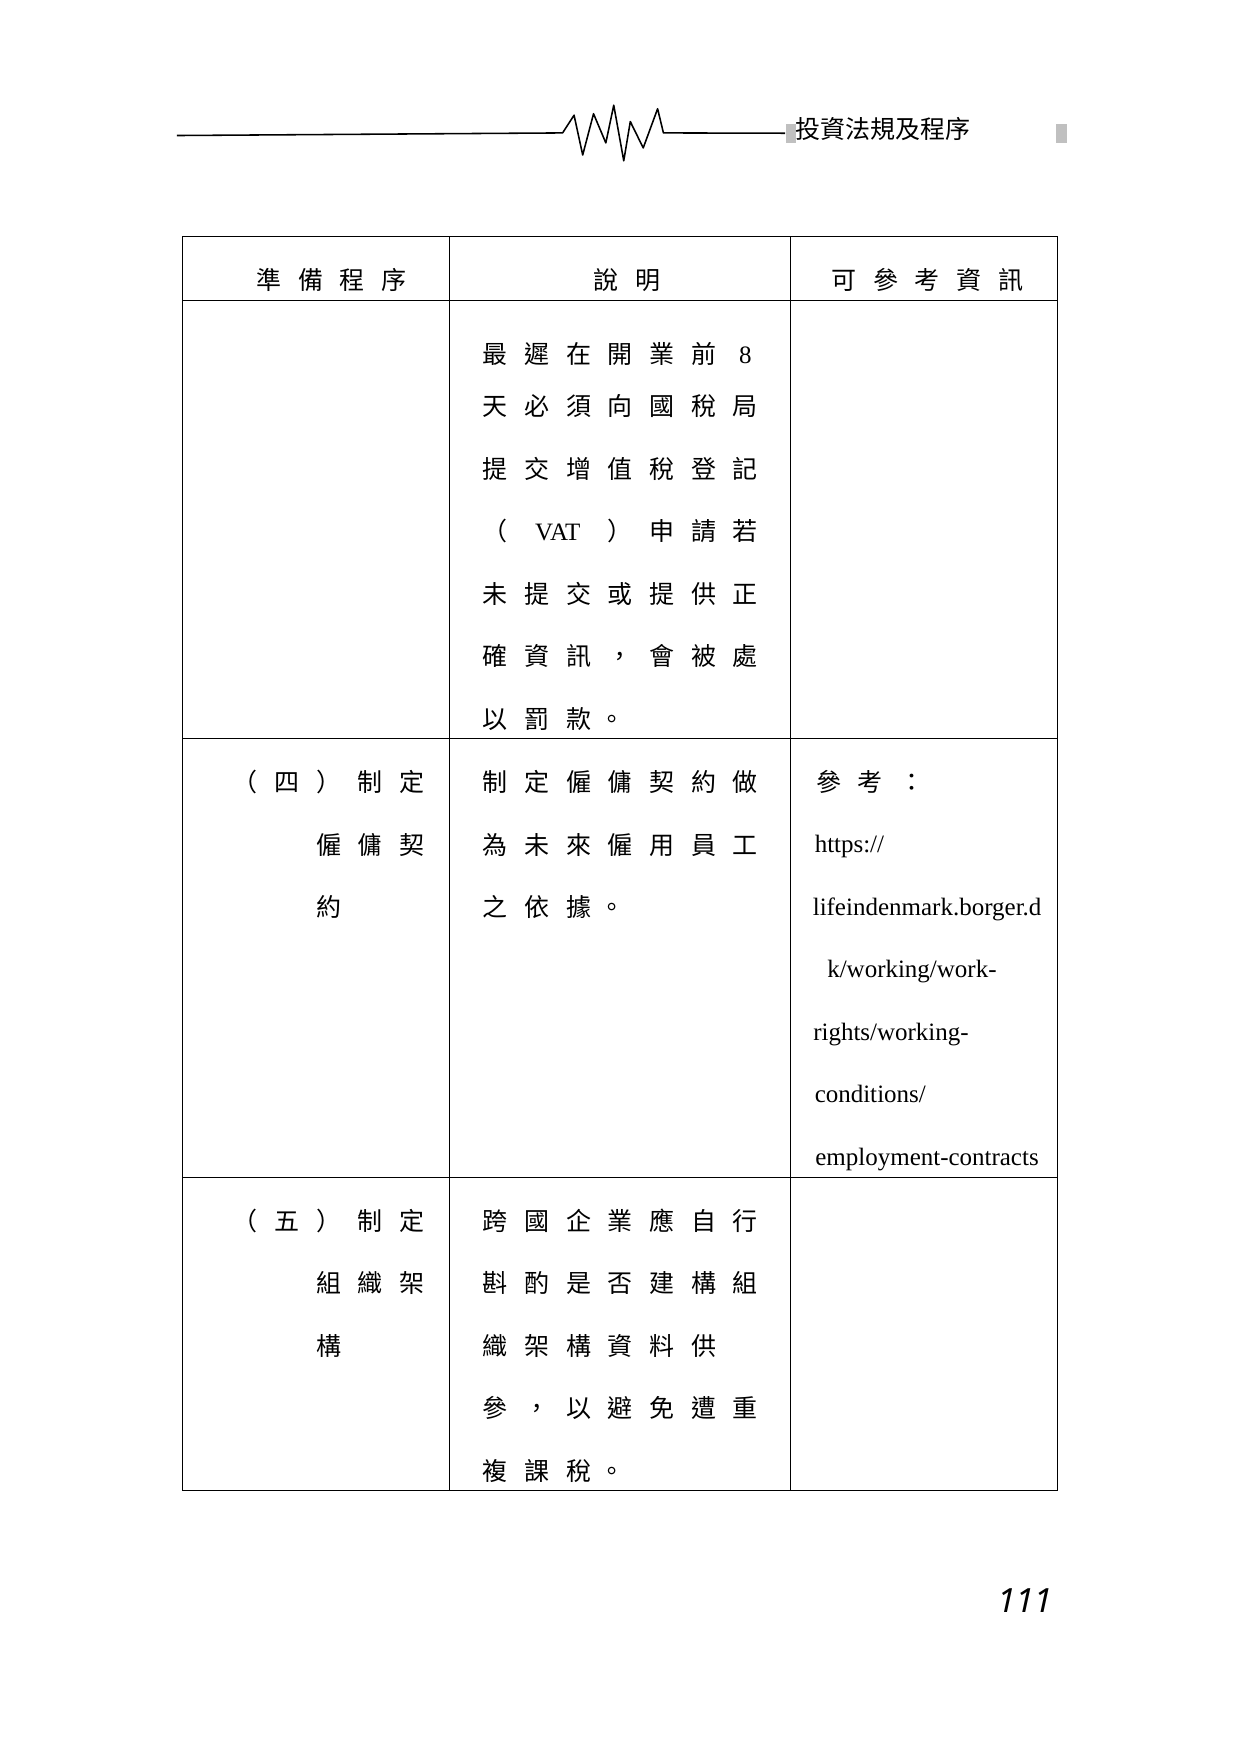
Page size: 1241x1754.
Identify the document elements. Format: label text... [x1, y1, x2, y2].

table_cell [791, 1178, 1057, 1490]
table_cell 跨國企業應自行斟酌是否建構組織架構資料供參，以避免遭重複課稅。 [450, 1178, 790, 1490]
table_header 可參考資訊 [791, 237, 1057, 300]
table_cell [183, 301, 449, 738]
table_cell 最遲在開業前8天必須向國稅局提交增值稅登記（VAT）申請若未提交或提供正確資訊，會被處以罰款。 [450, 301, 790, 738]
table_cell 參考： https://lifeindenmark.borger.dk/working/work-rights/working-conditions/employment-contracts [791, 739, 1057, 1177]
table_cell [791, 301, 1057, 738]
table_cell （四）制定僱傭契約 [183, 739, 449, 1177]
table_header 說明 [450, 237, 790, 300]
table_header 準備程序 [183, 237, 449, 300]
table_cell （五）制定組織架構 [183, 1178, 449, 1490]
table_cell 制定僱傭契約做為未來僱用員工之依據。 [450, 739, 790, 1177]
